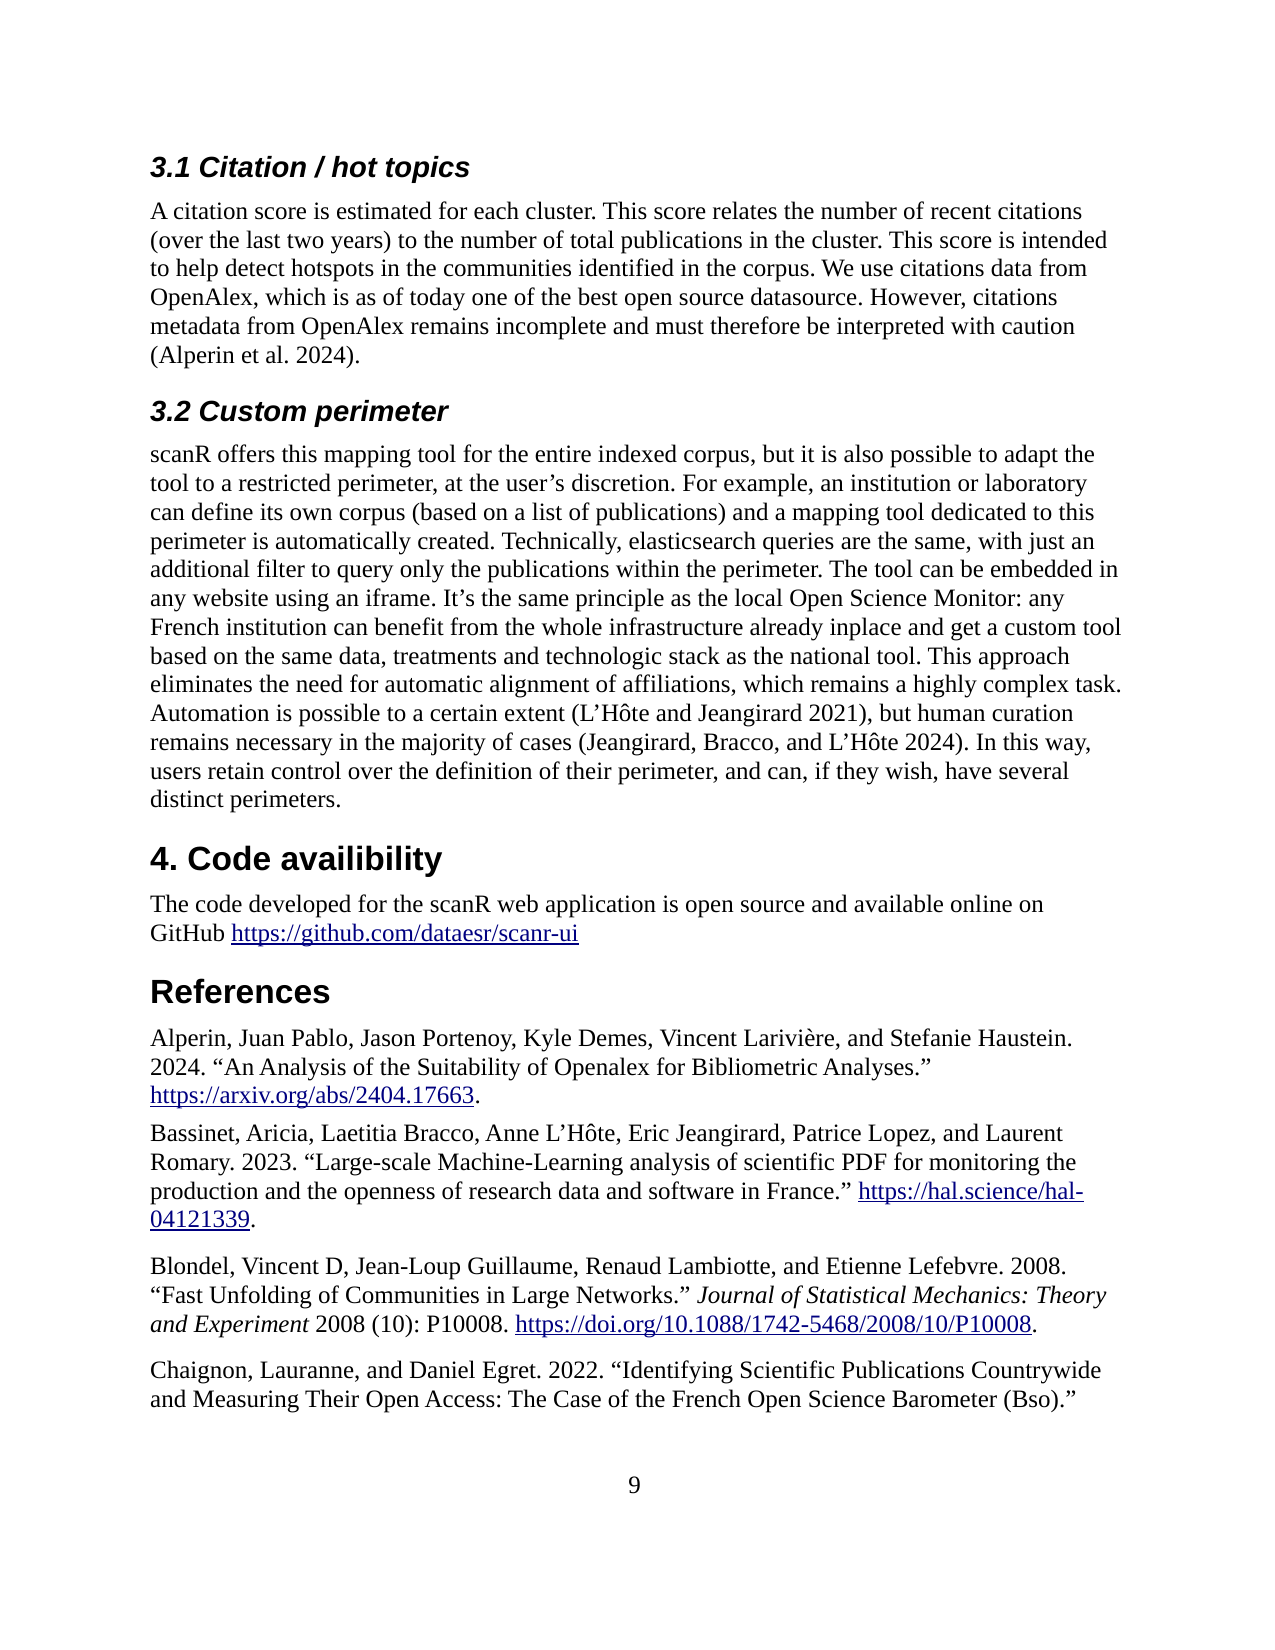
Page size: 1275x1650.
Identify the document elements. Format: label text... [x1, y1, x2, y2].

subtitle 4. Code availibility [150, 838, 1125, 877]
subtitle References [150, 972, 1125, 1011]
text Alperin, Juan Pablo, Jason Portenoy, Kyle Demes, Vincent Larivière, and Stefanie Haustein. 2024. “An Analysis of the Suitability of Openalex for Bibliometric Analyses.” https://arxiv.org/abs/2404.17663. [150, 1023, 1125, 1109]
text Bassinet, Aricia, Laetitia Bracco, Anne L’Hôte, Eric Jeangirard, Patrice Lopez, and Laurent Romary. 2023. “Large-scale Machine-Learning analysis of scientific PDF for monitoring the production and the openness of research data and software in France.” https://hal.science/hal-04121339. [150, 1118, 1125, 1233]
subtitle 3.2 Custom perimeter [150, 393, 1125, 427]
subtitle 3.1 Citation / hot topics [150, 150, 1125, 183]
text Blondel, Vincent D, Jean-Loup Guillaume, Renaud Lambiotte, and Etienne Lefebvre. 2008. “Fast Unfolding of Communities in Large Networks.” Journal of Statistical Mechanics: Theory and Experiment 2008 (10): P10008. https://doi.org/10.1088/1742-5468/2008/10/P10008. [150, 1251, 1125, 1337]
text scanR offers this mapping tool for the entire indexed corpus, but it is also possible to adapt the tool to a restricted perimeter, at the user’s discretion. For example, an institution or laboratory can define its own corpus (based on a list of publications) and a mapping tool dedicated to this perimeter is automatically created. Technically, elasticsearch queries are the same, with just an additional filter to query only the publications within the perimeter. The tool can be embedded in any website using an iframe. It’s the same principle as the local Open Science Monitor: any French institution can benefit from the whole infrastructure already inplace and get a custom tool based on the same data, treatments and technologic stack as the national tool. This approach eliminates the need for automatic alignment of affiliations, which remains a highly complex task. Automation is possible to a certain extent (L’Hôte and Jeangirard 2021), but human curation remains necessary in the majority of cases (Jeangirard, Bracco, and L’Hôte 2024). In this way, users retain control over the definition of their perimeter, and can, if they wish, have several distinct perimeters. [150, 439, 1125, 813]
text Chaignon, Lauranne, and Daniel Egret. 2022. “Identifying Scientific Publications Countrywide and Measuring Their Open Access: The Case of the French Open Science Barometer (Bso).” [150, 1355, 1125, 1413]
text The code developed for the scanR web application is open source and available online on GitHub https://github.com/dataesr/scanr-ui [150, 889, 1125, 947]
text A citation score is estimated for each cluster. This score relates the number of recent citations (over the last two years) to the number of total publications in the cluster. This score is intended to help detect hotspots in the communities identified in the corpus. We use citations data from OpenAlex, which is as of today one of the best open source datasource. However, citations metadata from OpenAlex remains incomplete and must therefore be interpreted with caution (Alperin et al. 2024). [150, 196, 1125, 368]
